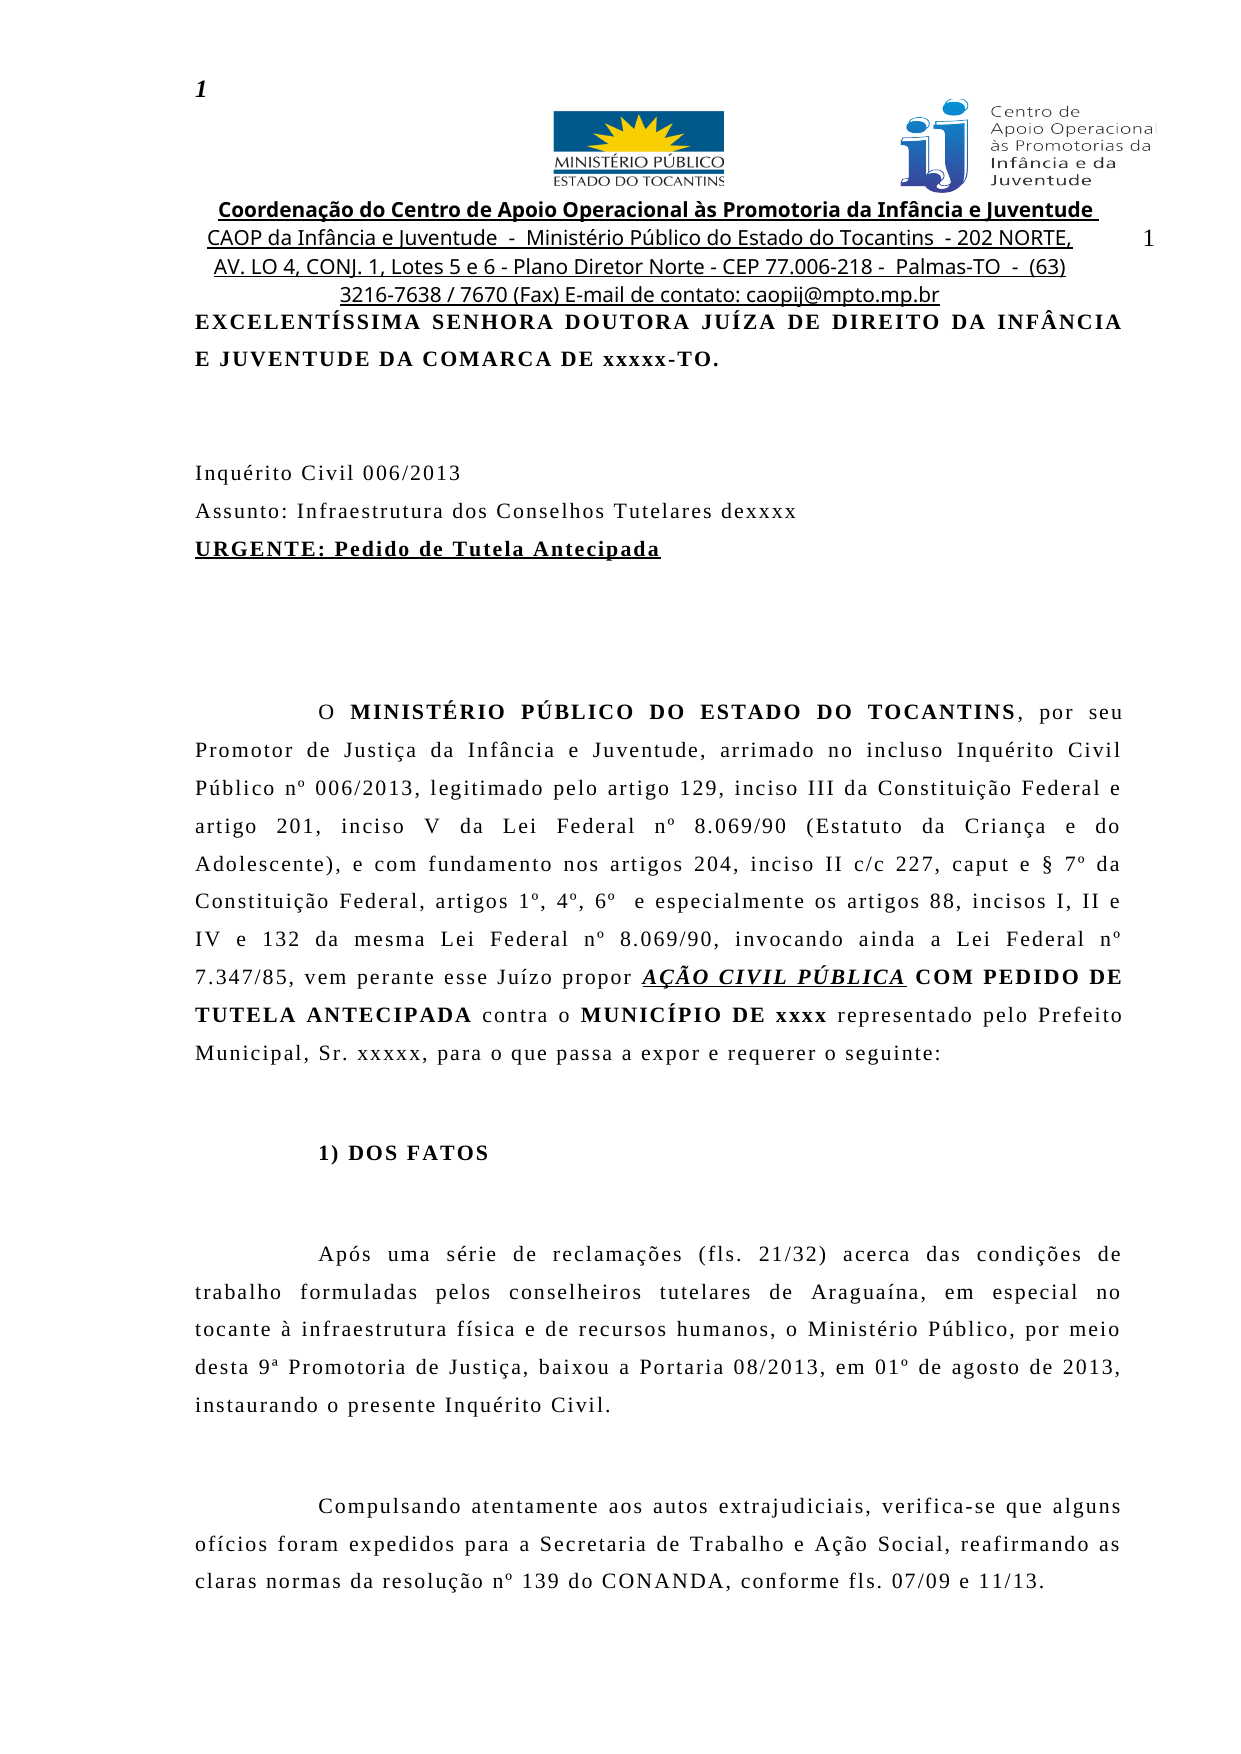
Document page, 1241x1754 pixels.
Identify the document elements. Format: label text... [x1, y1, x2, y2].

text EXCELENTÍSSIMA SENHORA DOUTORA JUÍZA DE DIREITO DA INFÂNCIA E JUVENTUDE DA COMARCA DE xxxxx-TO. [195, 309, 1122, 372]
text O MINISTÉRIO PÚBLICO DO ESTADO DO TOCANTINS, por seu Promotor de Justiça da Infância e Juventude, arrimado no incluso Inquérito Civil Público nº 006/2013, legitimado pelo artigo 129, inciso III da Constituição Federal e artigo 201, inciso V da Lei Federal nº 8.069/90 (Estatuto da Criança e do Adolescente), e com fundamento nos artigos 204, inciso II c/c 227, caput e § 7º da Constituição Federal, artigos 1º, 4º, 6º e especialmente os artigos 88, incisos I, II e IV e 132 da mesma Lei Federal nº 8.069/90, invocando ainda a Lei Federal nº 7.347/85, vem perante esse Juízo propor AÇÃO CIVIL PÚBLICA COM PEDIDO DE TUTELA ANTECIPADA contra o MUNICÍPIO DE xxxx representado pelo Prefeito Municipal, Sr. xxxxx, para o que passa a expor e requerer o seguinte: [195, 699, 1122, 1065]
text Após uma série de reclamações (fls. 21/32) acerca das condições de trabalho formuladas pelos conselheiros tutelares de Araguaína, em especial no tocante à infraestrutura física e de recursos humanos, o Ministério Público, por meio desta 9ª Promotoria de Justiça, baixou a Portaria 08/2013, em 01º de agosto de 2013, instaurando o presente Inquérito Civil. [195, 1241, 1122, 1417]
text Assunto: Infraestrutura dos Conselhos Tutelares dexxxx [195, 498, 1122, 523]
text Compulsando atentamente aos autos extrajudiciais, verifica-se que alguns ofícios foram expedidos para a Secretaria de Trabalho e Ação Social, reafirmando as claras normas da resolução nº 139 do CONANDA, conforme fls. 07/09 e 11/13. [195, 1493, 1122, 1593]
text URGENTE: Pedido de Tutela Antecipada [195, 536, 1122, 561]
text 1) DOS FATOS [195, 1140, 1122, 1165]
picture [900, 99, 1157, 193]
text Inquérito Civil 006/2013 [195, 460, 1122, 485]
picture [553, 111, 724, 186]
